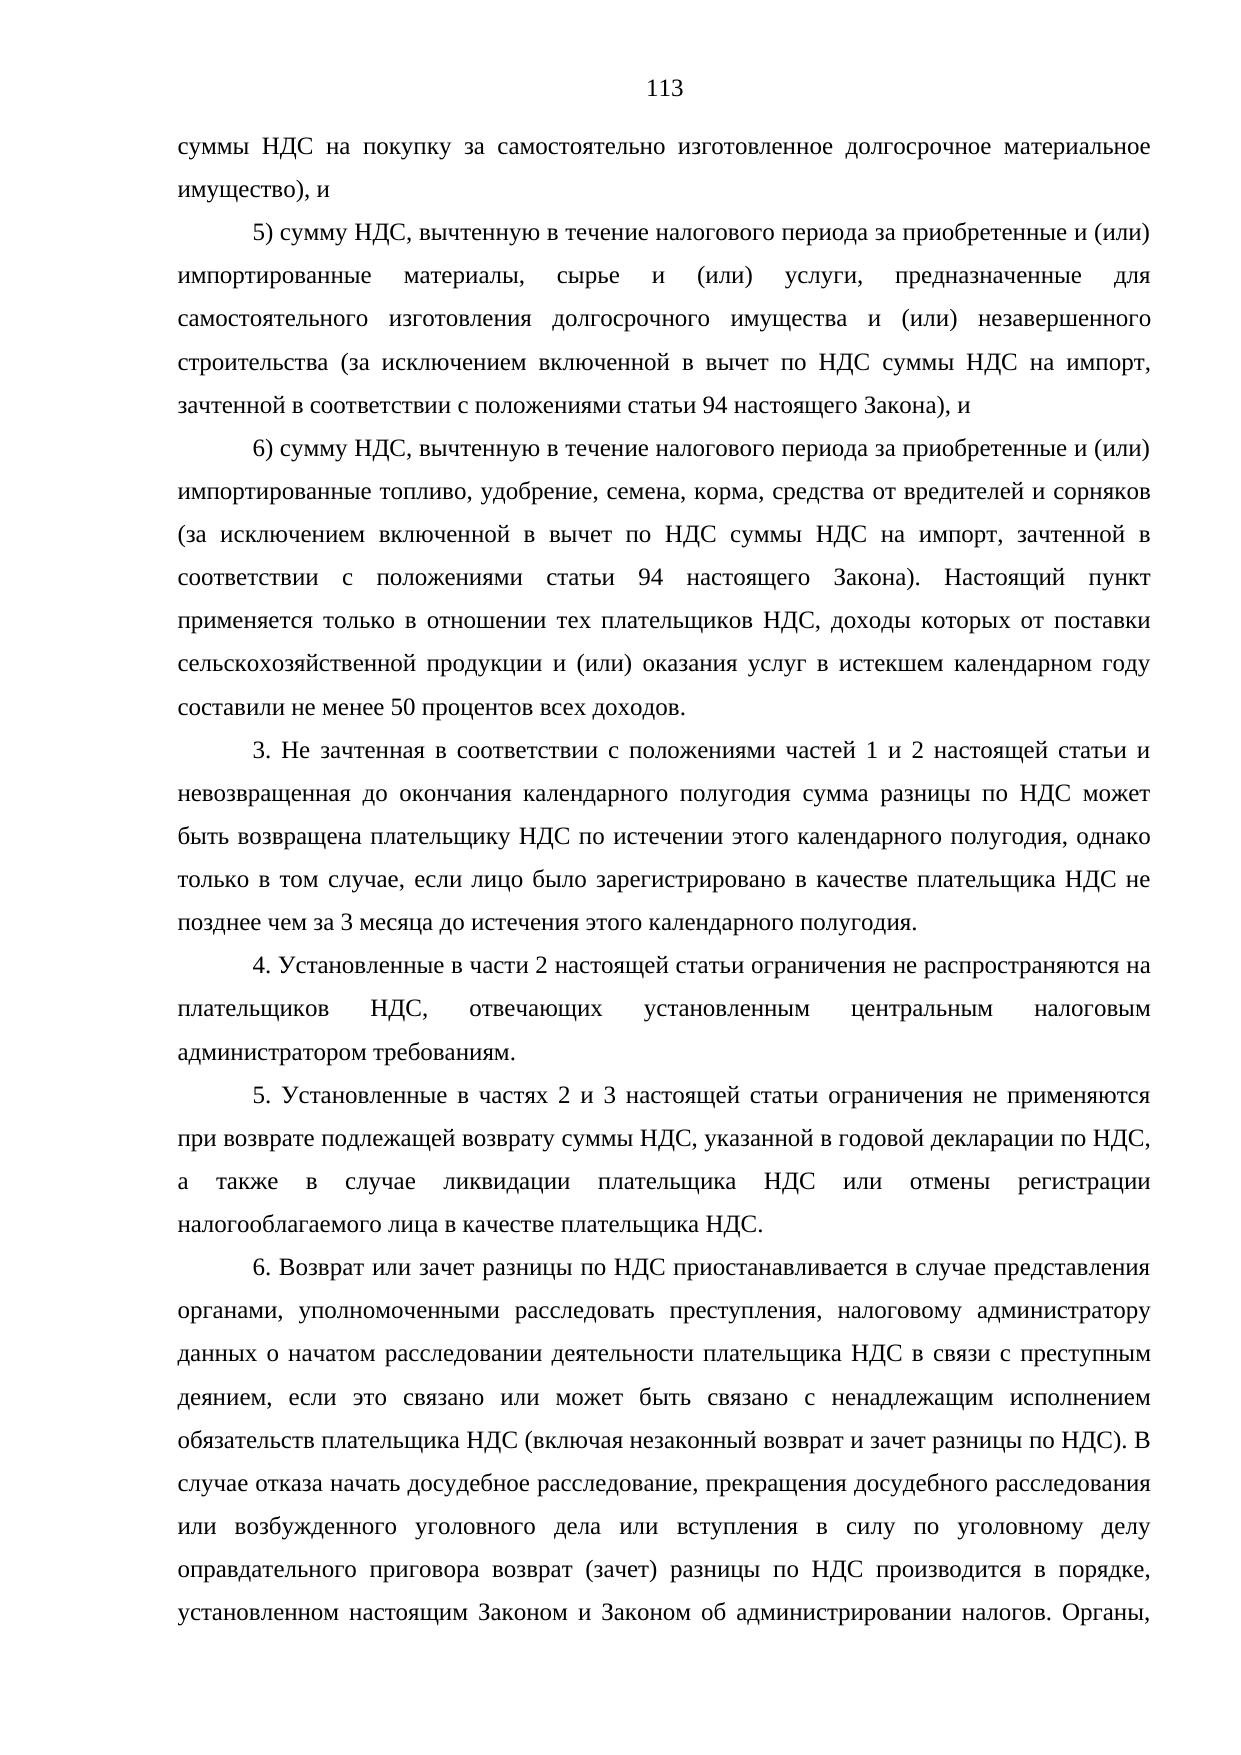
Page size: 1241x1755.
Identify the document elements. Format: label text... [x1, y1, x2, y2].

text 3. Не зачтенная в соответствии с положениями частей 1 и 2 настоящей статьи и невозвращенная до окончания календарного полугодия сумма разницы по НДС может быть возвращена плательщику НДС по истечении этого календарного полугодия, однако только в том случае, если лицо было зарегистрировано в качестве плательщика НДС не позднее чем за 3 месяца до истечения этого календарного полугодия. [177, 735, 1152, 936]
text 6. Возврат или зачет разницы по НДС приостанавливается в случае представления органами, уполномоченными расследовать преступления, налоговому администратору данных о начатом расследовании деятельности плательщика НДС в связи с преступным деянием, если это связано или может быть связано с ненадлежащим исполнением обязательств плательщика НДС (включая незаконный возврат и зачет разницы по НДС). В случае отказа начать досудебное расследование, прекращения досудебного расследования или возбужденного уголовного дела или вступления в силу по уголовному делу оправдательного приговора возврат (зачет) разницы по НДС производится в порядке, установленном настоящим Законом и Законом об администрировании налогов. Органы, [177, 1252, 1152, 1626]
text 4. Установленные в части 2 настоящей статьи ограничения не распространяются на плательщиков НДС, отвечающих установленным центральным налоговым администратором требованиям. [177, 950, 1152, 1065]
text 5) сумму НДС, вычтенную в течение налогового периода за приобретенные и (или) импортированные материалы, сырье и (или) услуги, предназначенные для самостоятельного изготовления долгосрочного имущества и (или) незавершенного строительства (за исключением включенной в вычет по НДС суммы НДС на импорт, зачтенной в соответствии с положениями статьи 94 настоящего Закона), и [177, 217, 1152, 418]
text 5. Установленные в частях 2 и 3 настоящей статьи ограничения не применяются при возврате подлежащей возврату суммы НДС, указанной в годовой декларации по НДС, а также в случае ликвидации плательщика НДС или отмены регистрации налогооблагаемого лица в качестве плательщика НДС. [177, 1080, 1152, 1238]
text 6) сумму НДС, вычтенную в течение налогового периода за приобретенные и (или) импортированные топливо, удобрение, семена, корма, средства от вредителей и сорняков (за исключением включенной в вычет по НДС суммы НДС на импорт, зачтенной в соответствии с положениями статьи 94 настоящего Закона). Настоящий пункт применяется только в отношении тех плательщиков НДС, доходы которых от поставки сельскохозяйственной продукции и (или) оказания услуг в истекшем календарном году составили не менее 50 процентов всех доходов. [177, 433, 1152, 720]
text суммы НДС на покупку за самостоятельно изготовленное долгосрочное материальное имущество), и [177, 131, 1152, 203]
